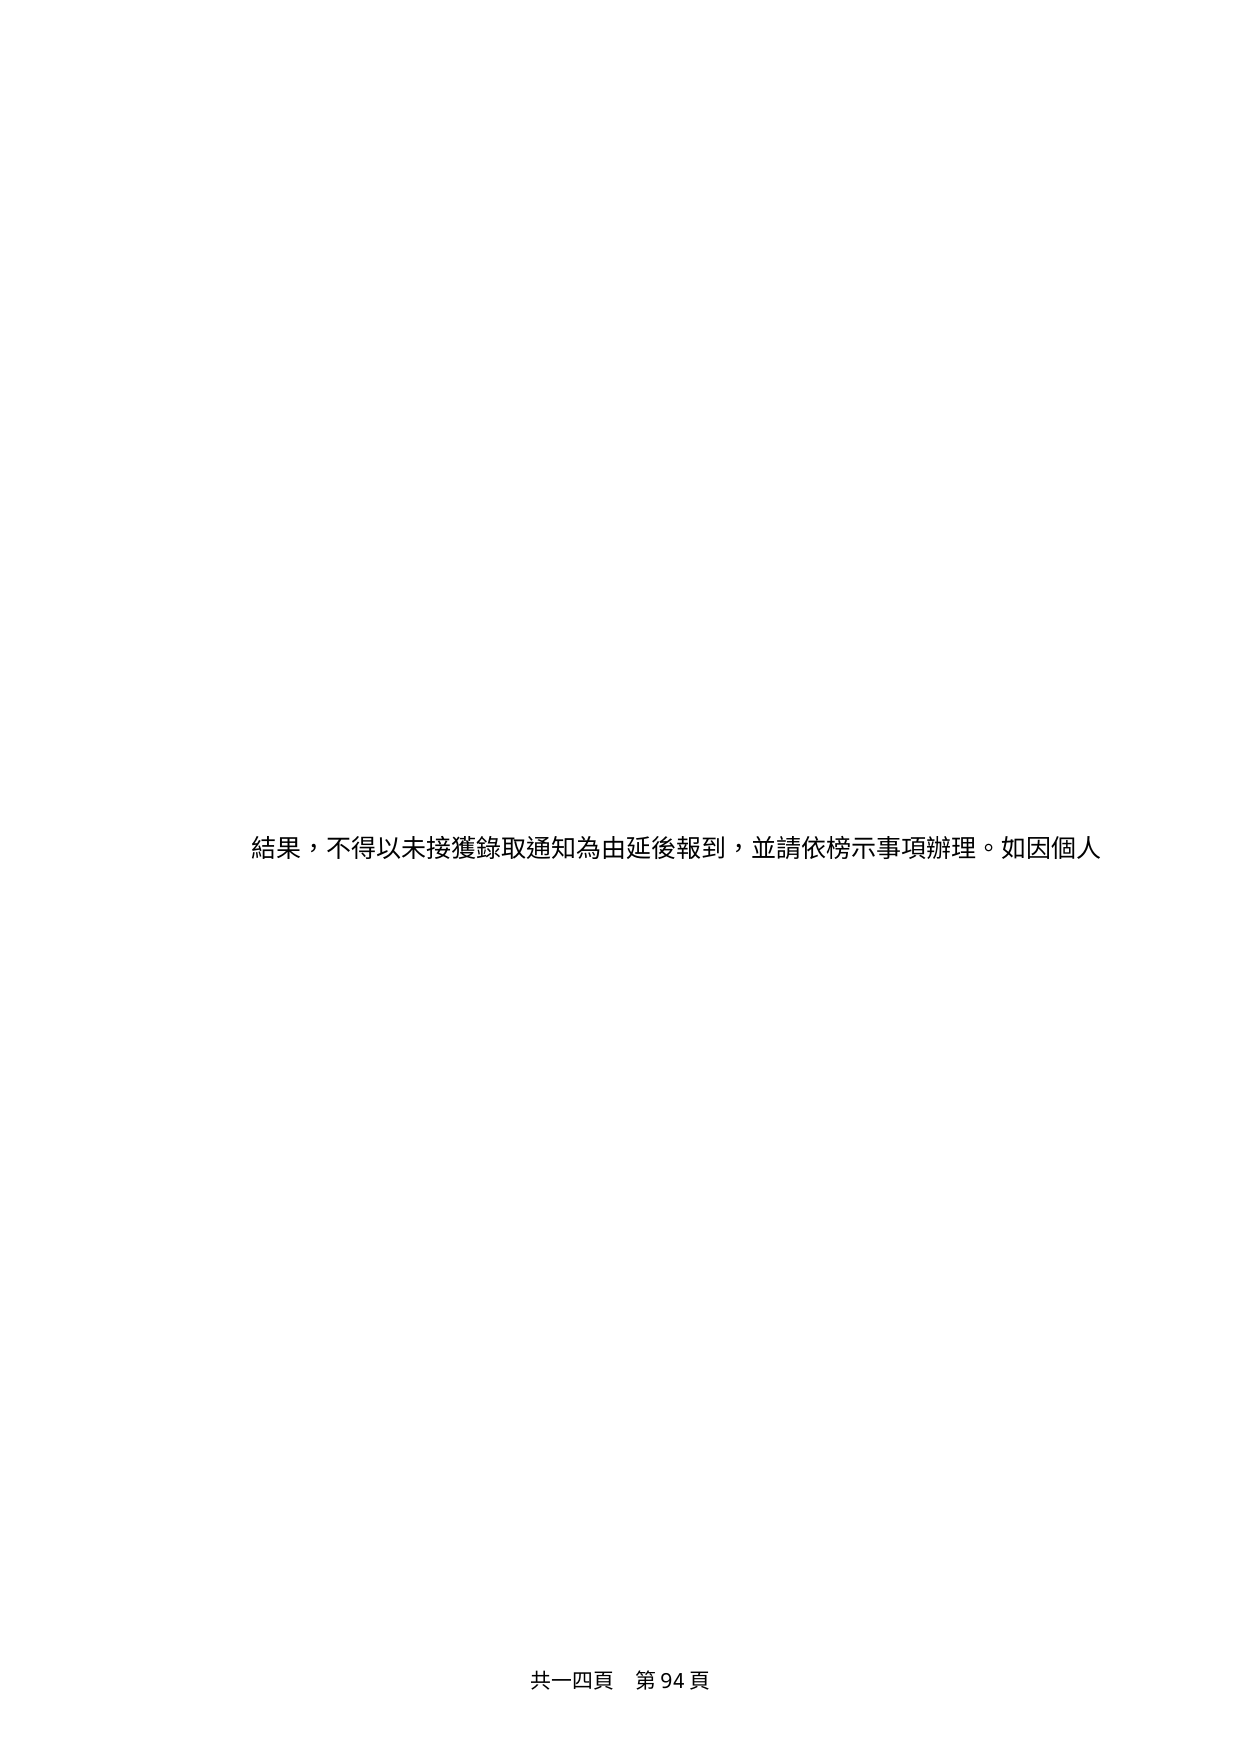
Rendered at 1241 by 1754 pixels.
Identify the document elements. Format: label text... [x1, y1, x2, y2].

text 結果，不得以未接獲錄取通知為由延後報到，並請依榜示事項辦理。如因個人 [251, 831, 1122, 864]
